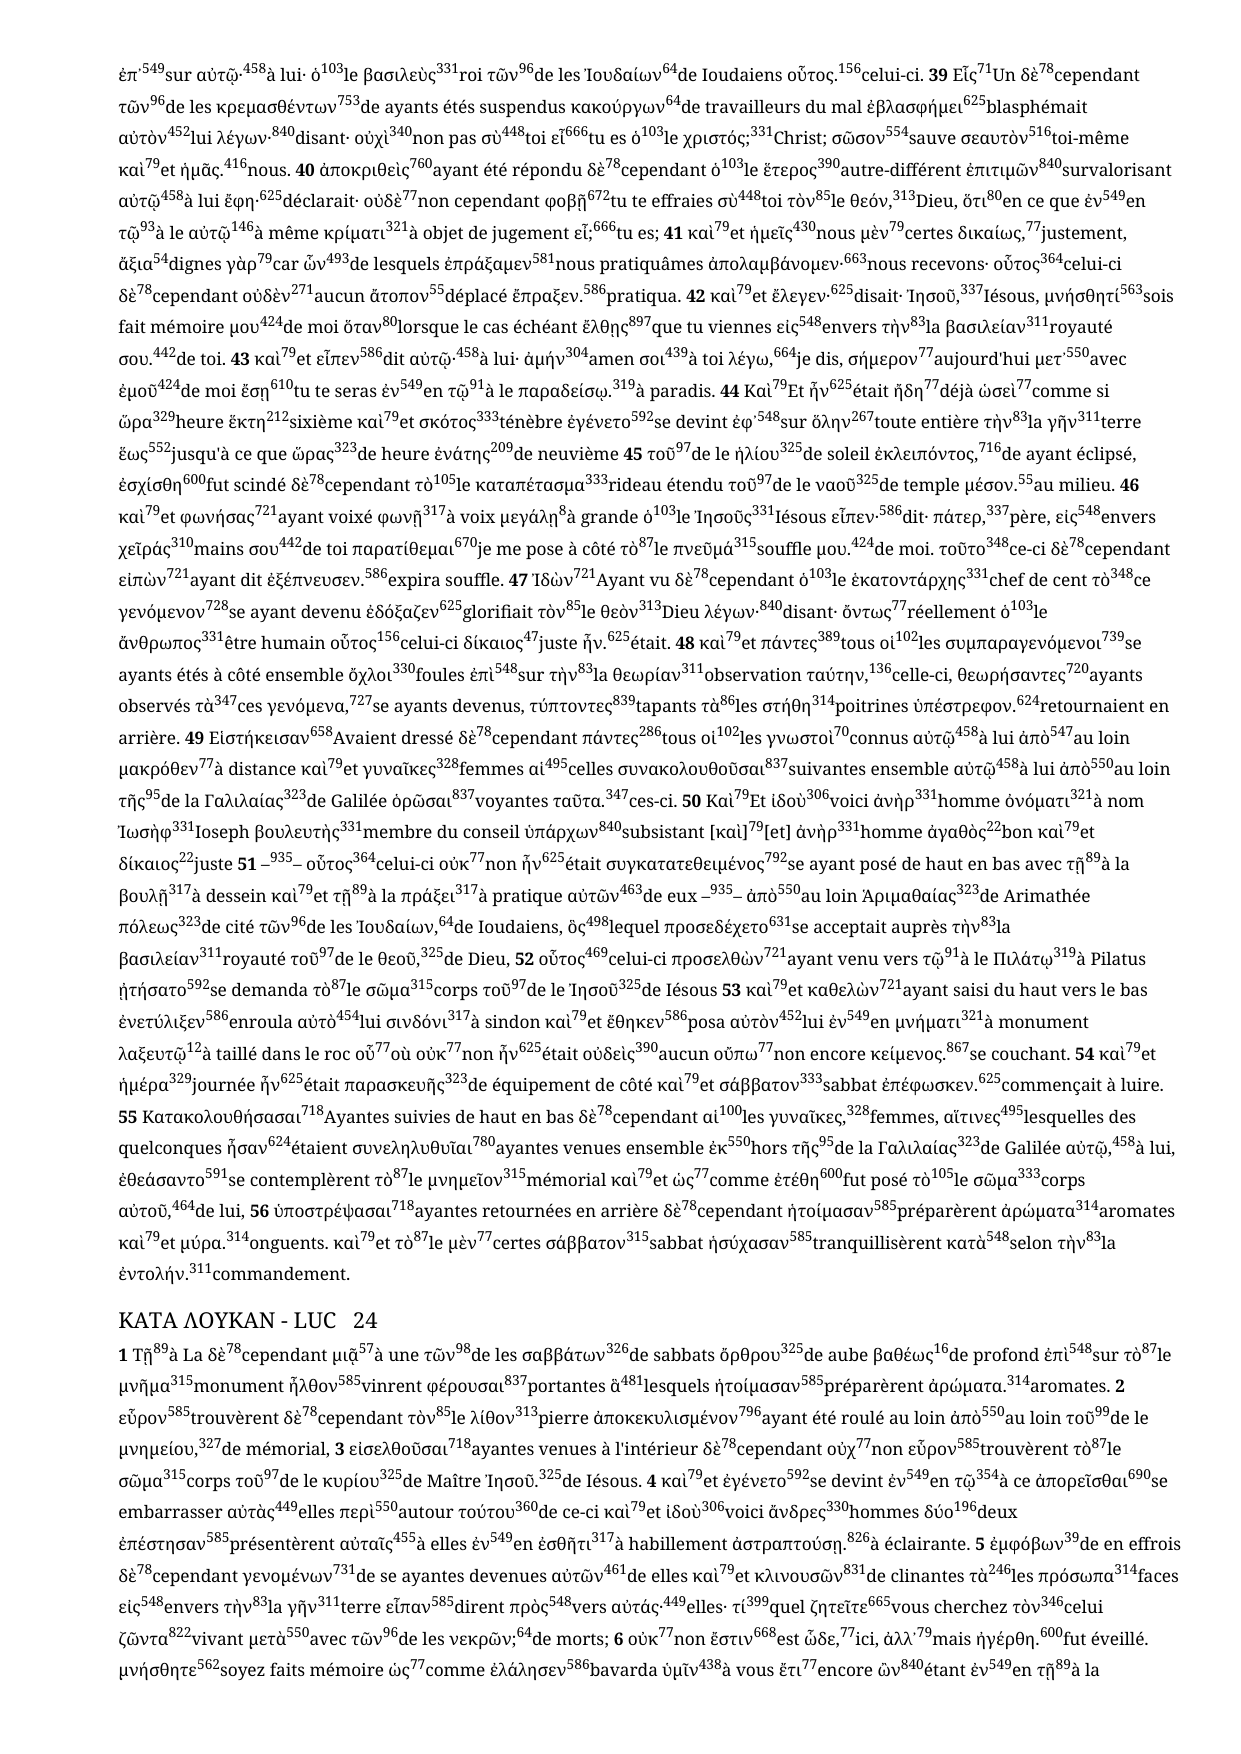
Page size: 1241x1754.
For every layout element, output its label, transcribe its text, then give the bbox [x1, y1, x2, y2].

text 1 Τῇ89à La δὲ78cependant μιᾷ57à une τῶν98de les σαββάτων326de sabbats ὄρθρου325de aube βαθέως16de profond ἐπὶ548sur τὸ87le μνῆμα315monument ἦλθον585vinrent φέρουσαι837portantes ἃ481lesquels ἡτοίμασαν585préparèrent ἀρώματα.314aromates. 2 εὗρον585trouvèrent δὲ78cependant τὸν85le λίθον313pierre ἀποκεκυλισμένον796ayant été roulé au loin ἀπὸ550au loin τοῦ99de le μνημείου,327de mémorial, 3 εἰσελθοῦσαι718ayantes venues à l'intérieur δὲ78cependant οὐχ77non εὗρον585trouvèrent τὸ87le σῶμα315corps τοῦ97de le κυρίου325de Maître Ἰησοῦ.325de Iésous. 4 καὶ79et ἐγένετο592se devint ἐν549en τῷ354à ce ἀπορεῖσθαι690se embarrasser αὐτὰς449elles περὶ550autour τούτου360de ce-ci καὶ79et ἰδοὺ306voici ἄνδρες330hommes δύο196deux ἐπέστησαν585présentèrent αὐταῖς455à elles ἐν549en ἐσθῆτι317à habillement ἀστραπτούσῃ.826à éclairante. 5 ἐμφόβων39de en effrois δὲ78cependant γενομένων731de se ayantes devenues αὐτῶν461de elles καὶ79et κλινουσῶν831de clinantes τὰ246les πρόσωπα314faces εἰς548envers τὴν83la γῆν311terre εἶπαν585dirent πρὸς548vers αὐτάς·449elles· τί399quel ζητεῖτε665vous cherchez τὸν346celui ζῶντα822vivant μετὰ550avec τῶν96de les νεκρῶν;64de morts; 6 οὐκ77non ἔστιν668est ὧδε,77ici, ἀλλ᾽79mais ἠγέρθη.600fut éveillé. μνήσθητε562soyez faits mémoire ὡς77comme ἐλάλησεν586bavarda ὑμῖν438à vous ἔτι77encore ὢν840étant ἐν549en τῇ89à la Γαλιλαίᾳ317à Galilée 7 λέγων840disant τὸν85le υἱὸν313fils τοῦ97de le ἀνθρώπου325de être humain ὅτι80en ce que δεῖ668attache de lien παραδοθῆναι683être transmis εἰς548envers χεῖρας310mains ἀνθρώπων324de êtres humains ἁμαρτωλῶν15de fauteurs καὶ79et σταυρωθῆναι683être crucifié καὶ79et τῇ89à la τρίτῃ206à troisième ἡμέρᾳ317à journée ἀναστῆναι.681redresser. 8 καὶ79et ἐμνήσθησαν599furent fait mémoire τῶν98de les ῥημάτων326de oraux αὐτοῦ.464de lui. 9 Καὶ79Et ὑποστρέψασαι718ayantes retournées en arrière ἀπὸ550au loin τοῦ99de le μνημείου327de mémorial ἀπήγγειλαν585rapportèrent annonce ταῦτα347ces-ci πάντα270tous τοῖς90à les ἕνδεκα58à onze καὶ79et πᾶσιν274à tous τοῖς90à les λοιποῖς.377à restants. 10 ἦσαν624étaient δὲ78cependant ἡ101la Μαγδαληνὴ329Magdalene Μαρία329Maria καὶ79et Ἰωάννα329Ioanna καὶ79et Μαρία329Maria ἡ362celle Ἰακώβου325de Iakobos καὶ79et αἱ100les λοιπαὶ387restantes σὺν549avec αὐταῖς.455à elles. ἔλεγον624disaient πρὸς548vers τοὺς84les ἀποστόλους312envoyés ταῦτα,347ces-ci, 11 καὶ79et ἐφάνησαν599furent apparu en lumière ἐνώπιον552en devant αὐτῶν463de eux ὡσεὶ80comme si λῆρος331radotage τὰ104les ῥήματα332oraux ταῦτα,157ces-ci, καὶ79et ἠπίστουν624croyaient pas αὐταῖς.455à elles. 12 Ὁ103Le δὲ78cependant Πέτρος331Pierre ἀναστὰς721ayant redressé ἔδραμεν586courut ἐπὶ548sur τὸ87le μνημεῖον315mémorial καὶ79et παρακύψας721ayant penché à côté βλέπει668regarde τὰ86les ὀθόνια314étoffes de lins μόνα,116seuls, καὶ79et ἀπῆλθεν586éloigna πρὸς548vers ἑαυτὸν528lui-même θαυμάζων840étonnant τὸ348ce γεγονός.772ayant devenu. 13 Καὶ79Et ἰδοὺ306voici δύο70deux ἐξ550hors αὐτῶν463de eux ἐν549en αὐτῇ142à même τῇ89à la ἡμέρᾳ317à journée ἦσαν624étaient πορευόμενοι866se allants εἰς548envers κώμην311village ἀπέχουσαν820tenante au loin σταδίους312stades ἑξήκοντα178soixante ἀπὸ550au loin Ἰερουσαλήμ,323de Ierousalem, ᾗ484à laquelle ὄνομα333nom Ἐμμαοῦς,329Emmaous, 14 καὶ79et αὐτοὶ468eux ὡμίλουν624conversaient πρὸς548vers ἀλλήλους501les uns les autres περὶ550autour πάντων282de tous τῶν359de ces συμβεβηκότων779de ayants arrivés avec τούτων.359de ces-ci. 15 καὶ79et ἐγένετο592se devint ἐν549en τῷ354à ce ὁμιλεῖν689converser αὐτοὺς451eux καὶ79et συζητεῖν689chercher ensemble καὶ79et αὐτὸς542lui-même Ἰησοῦς331Iésous ἐγγίσας721ayant approché συνεπορεύετο631se allait avec αὐτοῖς,457à eux, 16 οἱ102les δὲ78cependant ὀφθαλμοὶ330yeux αὐτῶν463de eux ἐκρατοῦντο635étaient saisi avec force τοῦ360de ce μὴ77ne pas ἐπιγνῶναι681reconnaître αὐτόν.452lui. 17 εἶπεν586dit δὲ78cependant πρὸς548vers αὐτούς·451eux· τίνες409quels οἱ102les λόγοι330discours οὗτοι155ceux-ci οὓς479lesquels ἀντιβάλλετε665vous jetez en échange πρὸς548vers ἀλλήλους501les uns les autres περιπατοῦντες;839piétinants autour; καὶ79et ἐστάθησαν599furent dressé σκυθρωποί.70airs maussades. 18 ἀποκριθεὶς760ayant été répondu δὲ78cependant εἷς71un ὀνόματι321à nom Κλεοπᾶς331Kléopas εἶπεν586dit πρὸς548vers αὐτόν·452lui· σὺ448toi μόνος132seul παροικεῖς666tu habites maison à côté Ἰερουσαλὴμ311Ierousalem καὶ79et οὐκ77non ἔγνως584tu connus τὰ347ces γενόμενα727se ayants devenus ἐν549en αὐτῇ456à elle ἐν549en ταῖς88à les ἡμέραις316à journées ταύταις;141à celles-ci; 19 καὶ79et εἶπεν586dit αὐτοῖς·457à eux· ποῖα;398quels; οἱ468ceux δὲ78cependant εἶπαν585dirent αὐτῷ·458à lui· τὰ347ces περὶ550autour Ἰησοῦ325de Iésous τοῦ97de le Ναζαρηνοῦ,16de Nazarénien, ὃς498lequel ἐγένετο592se devint ἀνὴρ331homme προφήτης331prophète δυνατὸς22puissant ἐν549en ἔργῳ321à travail καὶ79et λόγῳ319à discours ἐναντίον552en-présence τοῦ97de le θεοῦ325de Dieu καὶ79et παντὸς281de tout τοῦ97de le λαοῦ,325de peuple, 20 ὅπως77de telle manière que τε79en outre παρέδωκαν585transmirent αὐτὸν452lui οἱ102les ἀρχιερεῖς330chefs sacrificateurs καὶ79et οἱ102les ἄρχοντες330chefs ἡμῶν423de nous εἰς548envers κρίμα315objet de jugement θανάτου325de trépas καὶ79et ἐσταύρωσαν585crucifièrent αὐτόν.452lui. 21 ἡμεῖς430nous δὲ78cependant ἠλπίζομεν620nous espérions ὅτι80en ce que αὐτός469lui ἐστιν668est ὁ364celui μέλλων840imminant λυτροῦσθαι690se rançonner τὸν85le Ἰσραήλ·313Israël· ἀλλά79mais γε340du moins καὶ77aussi σὺν549avec πᾶσιν276à tous τούτοις353à ces-ci τρίτην201troisième ταύτην136celle-ci ἡμέραν311journée ἄγει668conduit ἀφ᾽550au loin οὗ492de lequel ταῦτα365ces-ci ἐγένετο.592se devint. 22 ἀλλὰ79mais καὶ77aussi γυναῖκές328femmes τινες284des quelconques ἐξ550hors ἡμῶν423de nous ἐξέστησαν585extasièrent ἡμᾶς,416nous, γενόμεναι737se ayantes devenues ὀρθριναὶ68matinales ἐπὶ548sur τὸ87le μνημεῖον,315mémorial, 23 καὶ79et μὴ77ne pas εὑροῦσαι718ayantes trouvées τὸ87le σῶμα315corps αὐτοῦ464de lui ἦλθον585vinrent λέγουσαι837disantes καὶ77aussi ὀπτασίαν311apparition ἀγγέλων324de anges ἑωρακέναι,686avoir vu, οἳ497lesquels λέγουσιν667disent αὐτὸν452lui ζῆν.689vivre. 24 καὶ79et ἀπῆλθόν585éloignèrent τινες389des quelconques τῶν357de ceux σὺν549avec ἡμῖν419à nous ἐπὶ548sur τὸ87le μνημεῖον315mémorial καὶ79et εὗρον585trouvèrent οὕτως77ainsi καθὼς77de haut en bas comme καὶ77aussi αἱ100les γυναῖκες328femmes εἶπον,585dirent, αὐτὸν452lui δὲ78cependant οὐκ77non εἶδον.585virent. 25 Καὶ79Et αὐτὸς469lui εἶπεν586dit πρὸς548vers αὐτούς·451eux· ὦ340O ἀνόητοι75inintelligents καὶ79et βραδεῖς75lents τῇ89à la καρδίᾳ317à coeur τοῦ360de ce πιστεύειν689croire ἐπὶ549sur πᾶσιν379à tous οἷς487à lesquels ἐλάλησαν585bavardèrent οἱ102les προφῆται·330prophètes· 26 οὐχὶ340non pas ταῦτα347ces-ci ἔδει625attachait de lien παθεῖν681souffrir τὸν85le χριστὸν313Christ καὶ79et εἰσελθεῖν681venir à l'intérieur εἰς548envers τὴν83la δόξαν311gloire αὐτοῦ;464de lui; 27 καὶ79et ἀρξάμενος740se ayant originé ἀπὸ550au loin Μωϋσέως325de Môusês καὶ79et ἀπὸ550au loin πάντων280de tous τῶν96de les προφητῶν324de prophètes διερμήνευσεν586interpréta en détail αὐτοῖς457à eux ἐν549en πάσαις272à toutes ταῖς88à les γραφαῖς316à graphes τὰ347ces περὶ550autour ἑαυτοῦ.537de lui-même. 28 Καὶ79Et ἤγγισαν585approchèrent εἰς548envers τὴν83la κώμην311village οὗ77où ἐπορεύοντο,630se allaient, καὶ79et αὐτὸς469lui προσεποιήσατο592se fit auprès πορρώτερον77plus loin devant πορεύεσθαι.690se aller. 29 καὶ79et παρεβιάσαντο591se furent violent auprès αὐτὸν452lui λέγοντες·839disants· μεῖνον554reste μεθ᾽550avec ἡμῶν,423de nous, ὅτι80en ce que πρὸς548vers ἑσπέραν311soirée ἐστὶν668est καὶ79et κέκλικεν642a cliné ἤδη77déjà ἡ101la ἡμέρα.329journée. καὶ79et εἰσῆλθεν586vint à l'intérieur τοῦ360de ce μεῖναι681rester σὺν549avec αὐτοῖς.457à eux. 30 καὶ79et ἐγένετο592se devint ἐν549en τῷ354à ce κατακλιθῆναι683être cliné de haut en bas αὐτὸν452lui μετ᾽550avec αὐτῶν463de eux λαβὼν721ayant pris τὸν85le ἄρτον313pain εὐλόγησεν586élogia καὶ79et κλάσας721ayant cassé ἐπεδίδου625donnait de surcroît αὐτοῖς,457à eux, 31 αὐτῶν463de eux δὲ78cependant διηνοίχθησαν599furent entrouvert οἱ102les ὀφθαλμοὶ330yeux καὶ79et ἐπέγνωσαν585reconnurent αὐτόν·452lui· καὶ79et αὐτὸς469lui ἄφαντος47disparaissant ἐγένετο592se devint ἀπ᾽550au loin αὐτῶν.463de eux. 32 καὶ79et εἶπαν585dirent πρὸς548vers ἀλλήλους·501les uns les autres· οὐχὶ340non pas ἡ101la καρδία329coeur ἡμῶν423de nous καιομένη889étante allumée ἦν625était [ἐν549[en ἡμῖν]419à nous] ὡς80comme ἐλάλει625bavardait ἡμῖν419à nous ἐν549en τῇ89à la ὁδῷ,317à chemin, ὡς80comme διήνοιγεν625entrouvrait ἡμῖν419à nous τὰς82les γραφάς;310graphes; 33 Καὶ79Et ἀναστάντες720ayants redressés αὐτῇ142à même τῇ89à la ὥρᾳ317à heure ὑπέστρεψαν585retournèrent en arrière εἰς548envers Ἰερουσαλὴμ311Ierousalem καὶ79et εὗρον585trouvèrent ἠθροισμένους795ayants étés réunis τοὺς84les ἕνδεκα52onze καὶ79et τοὺς345ceux σὺν549avec αὐτοῖς,457à eux, 34 λέγοντας821disants ὅτι80en ce que ὄντως77réellement ἠγέρθη600fut éveillé ὁ103le κύριος331Maître καὶ79et ὤφθη600fut vu Σίμωνι.319à Simon. 35 καὶ79et αὐτοὶ468eux ἐξηγοῦντο630se racontaient τὰ347ces ἐν549en τῇ89à la ὁδῷ317à chemin καὶ79et ὡς77comme ἐγνώσθη600fut connu αὐτοῖς457à eux ἐν549en τῇ89à la κλάσει317à cassure τοῦ97de le ἄρτου.325de pain. 36 Ταῦτα347Ces-ci δὲ78cependant αὐτῶν463de eux λαλούντων833de bavardants αὐτὸς542lui-même ἔστη586dressa ἐν549en μέσῳ61à au milieu αὐτῶν463de eux καὶ79et λέγει668dit αὐτοῖς·457à eux· εἰρήνη329paix ὑμῖν.438à vous. 37 πτοηθέντες759ayants étés terrifiés δὲ78cependant καὶ79et ἔμφοβοι46en effrois γενόμενοι739se ayants devenus ἐδόκουν624estimaient πνεῦμα315souffle θεωρεῖν.689observer. 38 καὶ79et εἶπεν586dit αὐτοῖς·457à eux· τί399quel τεταραγμένοι812ayants étés troublés ἐστὲ665vous êtes καὶ79et διὰ548par le fait de τί399quel διαλογισμοὶ330calculs au-travers ἀναβαίνουσιν667montent ἐν549en τῇ89à la καρδίᾳ317à coeur ὑμῶν;441de vous; 39 ἴδετε553voyez τὰς82les χεῖράς310mains μου424de moi καὶ79et τοὺς84les πόδας312pieds μου424de moi ὅτι80en ce que ἐγώ431moi εἰμι664je suis αὐτός·469lui· ψηλαφήσατέ553palpez με417moi καὶ79et ἴδετε,553voyez, ὅτι80en ce que πνεῦμα333souffle σάρκα311chair καὶ79et ὀστέα314os οὐκ77non ἔχει668a καθὼς77de haut en bas comme ἐμὲ417moi θεωρεῖτε665vous observez ἔχοντα.822ayant. 40 καὶ79et τοῦτο348ce-ci εἰπὼν721ayant dit ἔδειξεν586montra αὐτοῖς457à eux τὰς242les χεῖρας310mains καὶ79et τοὺς244les πόδας.312pieds. 41 ἔτι77encore δὲ78cependant ἀπιστούντων833de croyants pas αὐτῶν463de eux ἀπὸ550au loin τῆς95de la χαρᾶς323de joie καὶ79et θαυμαζόντων833de étonnants εἶπεν586dit αὐτοῖς·457à eux· ἔχετέ665vous avez τι271un quelconque βρώσιμον55consommable ἐνθάδε;77ici-même; 42 οἱ468ceux δὲ78cependant ἐπέδωκαν585donnèrent de surcroît αὐτῷ458à lui ἰχθύος325de poisson ὀπτοῦ16de grillé μέρος·315part· 43 καὶ79et λαβὼν721ayant pris ἐνώπιον552en devant αὐτῶν463de eux ἔφαγεν.586mangea. 44 Εἶπεν586Dit δὲ78cependant πρὸς548vers αὐτούς·451eux· οὗτοι363ceux-ci οἱ102les λόγοι330discours μου424de moi οὓς479lesquels ἐλάλησα582je bavardai πρὸς548vers ὑμᾶς436vous ἔτι77encore ὢν840étant σὺν549avec ὑμῖν,438à vous, ὅτι80en ce que δεῖ668attache de lien πληρωθῆναι683être fait plénitude πάντα270tous τὰ347ces γεγραμμένα797ayants étés graphés ἐν549en τῷ91à le νόμῳ319à loi Μωϋσέως325de Môusês καὶ79et τοῖς90à les προφήταις318à prophètes καὶ79et ψαλμοῖς318à psaumes περὶ550autour ἐμοῦ.424de moi. 45 τότε77alors διήνοιξεν586entrouvrit αὐτῶν463de eux τὸν85le νοῦν313intellect τοῦ360de ce συνιέναι689comprendre τὰς82les γραφάς·310graphes· 46 καὶ79et εἶπεν586dit αὐτοῖς457à eux ὅτι80en ce que οὕτως77ainsi γέγραπται654a été graphé παθεῖν681souffrir τὸν85le χριστὸν313Christ καὶ79et ἀναστῆναι681redresser ἐκ550hors νεκρῶν64de morts τῇ89à la τρίτῃ206à troisième ἡμέρᾳ,317à journée, 47 καὶ79et κηρυχθῆναι683être annoncé ἐπὶ549sur τῷ93à le ὀνόματι321à nom αὐτοῦ464de lui μετάνοιαν311transintelligence εἰς548envers ἄφεσιν311abandon ἁμαρτιῶν322de fautes εἰς548envers πάντα270tous τὰ86les ἔθνη.314ethnies. ἀρξάμενοι739se ayants originés ἀπὸ550au loin Ἰερουσαλὴμ323de Ierousalem 48 ὑμεῖς447vous μάρτυρες330témoins τούτων.359de ces-ci. 49 καὶ79et [ἰδοὺ]306[voici] ἐγὼ431moi ἀποστέλλω664j'envoie τὴν83la ἐπαγγελίαν311promesse τοῦ97de le πατρός325de père μου424de moi ἐφ᾽548sur ὑμᾶς·436vous· ὑμεῖς447vous δὲ78cependant καθίσατε553asseyez ἐν549en τῇ89à la πόλει317à cité ἕως80jusqu'à ce que οὗ494de lequel ἐνδύσησθε902que vous vous envêtiez ἐξ550hors ὕψους327de hauteur δύναμιν.311puissance. 50 Ἐξήγαγεν586Conduisit dehors δὲ78cependant αὐτοὺς451eux [ἔξω]77[au-dehors] ἕως551jusqu'à ce que πρὸς548vers Βηθανίαν,311Béthanie, καὶ79et ἐπάρας721ayant surélevé τὰς82les χεῖρας310mains αὐτοῦ464de lui εὐλόγησεν586élogia αὐτούς.451eux. 51 καὶ79et ἐγένετο592se devint ἐν549en τῷ354à ce εὐλογεῖν689élogier αὐτὸν452lui αὐτοὺς451eux διέστη586dressa à travers ἀπ᾽550au loin αὐτῶν463de eux καὶ79et ἀνεφέρετο636était porté de bas en haut εἰς548envers τὸν85le οὐρανόν.313ciel. 52 Καὶ79Et αὐτοὶ468eux προσκυνήσαντες720ayants prosternés vers αὐτὸν452lui ὑπέστρεψαν585retournèrent en arrière εἰς548envers Ἰερουσαλὴμ311Ierousalem μετὰ550avec χαρᾶς323de joie μεγάλης14de grande 53 καὶ79et ἦσαν624étaient διὰ550par παντὸς386de tout ἐν549en τῷ93à le ἱερῷ321à sanctuaire εὐλογοῦντες839élogiants τὸν85le θεόν.313Dieu. [118, 1339, 1181, 1682]
text 1 Καὶ79Et ἀναστὰν723ayant redressé ἅπαν289en totalité τὸ105le πλῆθος333multitude αὐτῶν463de eux ἤγαγον585conduisirent αὐτὸν452lui ἐπὶ548sur τὸν85le Πιλᾶτον.313Pilatus. 2 Ἤρξαντο591Se originèrent δὲ78cependant κατηγορεῖν689accuser αὐτοῦ464de lui λέγοντες·839disants· τοῦτον346celui-ci εὕρομεν581nous trouvâmes διαστρέφοντα822tournant de travers τὸ87le ἔθνος315ethnie ἡμῶν423de nous καὶ79et κωλύοντα822empêchant φόρους312impôts Καίσαρι319à Kaesar διδόναι689donner καὶ79et λέγοντα822disant ἑαυτὸν528lui-même χριστὸν313Christ βασιλέα313roi εἶναι.689être. 3 ὁ103le δὲ78cependant Πιλᾶτος331Pilatus ἠρώτησεν586interrogea αὐτὸν452lui λέγων·840disant· σὺ448toi εἶ666tu es ὁ103le βασιλεὺς331roi τῶν96de les Ἰουδαίων;64de Ioudaiens; ὁ469celui δὲ78cependant ἀποκριθεὶς760ayant été répondu αὐτῷ458à lui ἔφη·625déclarait· σὺ448toi λέγεις.666tu dis. 4 ὁ103le δὲ78cependant Πιλᾶτος331Pilatus εἶπεν586dit πρὸς548vers τοὺς84les ἀρχιερεῖς312chefs sacrificateurs καὶ79et τοὺς84les ὄχλους·312foules· οὐδὲν271aucun εὑρίσκω664je trouve αἴτιον55auteur ἐν549en τῷ91à le ἀνθρώπῳ319à être humain τούτῳ.144à celui-ci. 5 οἱ468ceux δὲ78cependant ἐπίσχυον624avaient la ténacité au dessus λέγοντες839disants ὅτι80en ce que ἀνασείει668secoue de bas en haut τὸν85le λαὸν313peuple διδάσκων840enseignant καθ᾽550contre ὅλης279de toute entière τῆς95de la Ἰουδαίας,323de Ioudaia, καὶ77aussi ἀρξάμενος740se ayant originé ἀπὸ550au loin τῆς95de la Γαλιλαίας323de Galilée ἕως551jusqu'à ce que ὧδε.77ici. 6 Πιλᾶτος331Pilatus δὲ78cependant ἀκούσας721ayant écouté ἐπηρώτησεν586surinterrogea εἰ80si ὁ103le ἄνθρωπος331être humain Γαλιλαῖός47Galiléen ἐστιν,668est, 7 καὶ79et ἐπιγνοὺς721ayant reconnu ὅτι80en ce que ἐκ550hors τῆς95de la ἐξουσίας323de autorité Ἡρῴδου325de Hérode ἐστὶν668est ἀνέπεμψεν586manda de bas en haut αὐτὸν452lui πρὸς548vers Ἡρῴδην,313Hérode, ὄντα822étant καὶ77aussi αὐτὸν528lui-même ἐν549en Ἱεροσολύμοις320à Ierosolymas ἐν549en ταύταις141à celles-ci ταῖς88à les ἡμέραις.316à journées. 8 Ὁ103Le δὲ78cependant Ἡρῴδης331Hérode ἰδὼν721ayant vu τὸν85le Ἰησοῦν313Iésous ἐχάρη600fut été de joie λίαν,77extrêmement, ἦν625était γὰρ79car ἐξ550hors ἱκανῶν15de assez-importants χρόνων324de temps θέλων840voulant ἰδεῖν681voir αὐτὸν452lui διὰ548par le fait de τὸ348ce ἀκούειν689écouter περὶ550autour αὐτοῦ464de lui καὶ79et ἤλπιζέν625espérait τι271un quelconque σημεῖον315signe ἰδεῖν681voir ὑπ᾽550sous αὐτοῦ464de lui γινόμενον.851se devenant. 9 ἐπηρώτα625surinterrogeait δὲ78cependant αὐτὸν452lui ἐν549en λόγοις318à discours ἱκανοῖς,9à assez-importants, αὐτὸς469lui δὲ78cependant οὐδὲν375aucun ἀπεκρίνατο592se répondit αὐτῷ.458à lui. 10 εἱστήκεισαν658avaient dressé δὲ78cependant οἱ102les ἀρχιερεῖς330chefs sacrificateurs καὶ79et οἱ102les γραμματεῖς330lettrés εὐτόνως77d'une manière bien tendue κατηγοροῦντες839accusants αὐτοῦ.464de lui. 11 ἐξουθενήσας721ayant exclu comme rien δὲ78cependant αὐτὸν452lui [καὶ]77[aussi] ὁ103le Ἡρῴδης331Hérode σὺν549avec τοῖς92à les στρατεύμασιν320à troupes de soldats αὐτοῦ464de lui καὶ79et ἐμπαίξας721ayant enjoué περιβαλὼν721ayant entouré ἐσθῆτα311habillement λαμπρὰν2brillante ἀνέπεμψεν586manda de bas en haut αὐτὸν452lui τῷ91à le Πιλάτῳ.319à Pilatus. 12 ἐγένοντο591se devinrent δὲ78cependant φίλοι46amis ὅ103le τε79en outre Ἡρῴδης331Hérode καὶ79et ὁ103le Πιλᾶτος331Pilatus ἐν549en αὐτῇ142à même τῇ89à la ἡμέρᾳ317à journée μετ᾽550avec ἀλλήλων·504de les uns les autres· προϋπῆρχον624subsistaient auparavant γὰρ79car ἐν549en ἔχθρᾳ317à haine ὄντες839étants πρὸς548vers αὐτούς.527eux-mêmes. 13 Πιλᾶτος331Pilatus δὲ78cependant συγκαλεσάμενος740se ayant appelé ensemble τοὺς84les ἀρχιερεῖς312chefs sacrificateurs καὶ79et τοὺς84les ἄρχοντας312chefs καὶ79et τὸν85le λαὸν313peuple 14 εἶπεν586dit πρὸς548vers αὐτούς·451eux· προσηνέγκατέ583vous apportâtes μοι420à moi τὸν85le ἄνθρωπον313être humain τοῦτον138celui-ci ὡς80comme ἀποστρέφοντα822détournant τὸν85le λαόν,313peuple, καὶ79et ἰδοὺ306voici ἐγὼ431moi ἐνώπιον552en devant ὑμῶν441de vous ἀνακρίνας721ayant jugé de bas en haut οὐθὲν375aucun εὗρον582je trouvai ἐν549en τῷ91à le ἀνθρώπῳ319à être humain τούτῳ144à celui-ci αἴτιον55auteur ὧν493de lesquels κατηγορεῖτε665vous accusez κατ᾽550contre αὐτοῦ.464de lui. 15 ἀλλ᾽79mais οὐδὲ77non cependant Ἡρῴδης,331Hérode, ἀνέπεμψεν586manda de bas en haut γὰρ79car αὐτὸν452lui πρὸς548vers ἡμᾶς,416nous, καὶ79et ἰδοὺ306voici οὐδὲν392aucun ἄξιον73digne θανάτου325de trépas ἐστὶν668est πεπραγμένον815ayant été pratiqué αὐτῷ·458à lui· 16 παιδεύσας721ayant éduqué οὖν79donc αὐτὸν452lui ἀπολύσω.602je délierai au loin. 17 18 Ἀνέκραγον585Croassèrent de bas en haut δὲ78cependant παμπληθεὶ77en toute multitude λέγοντες·839disants· αἶρε570lève τοῦτον,346celui-ci, ἀπόλυσον554délie au loin δὲ78cependant ἡμῖν419à nous τὸν85le Βαραββᾶν·313Bar-Abba· 19 ὅστις498lequel un quelconque ἦν625était διὰ548par le fait de στάσιν311dressement τινὰ267une quelconque γενομένην724se ayante devenue ἐν549en τῇ89à la πόλει317à cité καὶ79et φόνον313meurtre βληθεὶς760ayant été jeté ἐν549en τῇ89à la φυλακῇ.317à gardiennage. 20 πάλιν77de nouveau δὲ78cependant ὁ103le Πιλᾶτος331Pilatus προσεφώνησεν586voixa auprès αὐτοῖς457à eux θέλων840voulant ἀπολῦσαι681délier au loin τὸν85le Ἰησοῦν.313Iésous. 21 οἱ468ceux δὲ78cependant ἐπεφώνουν624voixaient sur λέγοντες·839disants· σταύρου570crucifie σταύρου570crucifie αὐτόν.452lui. 22 ὁ469celui δὲ78cependant τρίτον77troisièmement εἶπεν586dit πρὸς548vers αὐτούς·451eux· τί163quel γὰρ79car κακὸν55malicieux ἐποίησεν586fit οὗτος;364celui-ci; οὐδὲν271aucun αἴτιον55auteur θανάτου325de trépas εὗρον582je trouvai ἐν549en αὐτῷ·458à lui· παιδεύσας721ayant éduqué οὖν79donc αὐτὸν452lui ἀπολύσω.602je délierai au loin. 23 οἱ468ceux δὲ78cependant ἐπέκειντο630se couchaient sur φωναῖς316à voix μεγάλαις7à grandes αἰτούμενοι866se demandants αὐτὸν452lui σταυρωθῆναι,683être crucifié, καὶ79et κατίσχυον624avaient la ténacité de haut en bas αἱ100les φωναὶ328voix αὐτῶν.463de eux. 24 Καὶ79Et Πιλᾶτος331Pilatus ἐπέκρινεν586adjugea γενέσθαι682se devenir τὸ87le αἴτημα315demande αὐτῶν·463de eux· 25 ἀπέλυσεν586délia au loin δὲ78cependant τὸν346celui διὰ548par le fait de στάσιν311dressement καὶ79et φόνον313meurtre βεβλημένον796ayant été jeté εἰς548envers φυλακὴν311gardiennage ὃν480lequel ᾐτοῦντο,630se demandaient, τὸν85le δὲ78cependant Ἰησοῦν313Iésous παρέδωκεν586transmit τῷ93à le θελήματι321à volonté αὐτῶν.463de eux. 26 Καὶ79Et ὡς80comme ἀπήγαγον585conduisirent au loin αὐτόν,452lui, ἐπιλαβόμενοι739se ayants emparés Σίμωνά313Simon τινα269un quelconque Κυρηναῖον313Cyrénéen ἐρχόμενον849se venant ἀπ᾽550au loin ἀγροῦ325de champ ἐπέθηκαν585surposèrent αὐτῷ458à lui τὸν85le σταυρὸν313croix φέρειν689porter ὄπισθεν552de derrière τοῦ97de le Ἰησοῦ.325de Iésous. 27 Ἠκολούθει625Suivait δὲ78cependant αὐτῷ458à lui πολὺ289nombreux πλῆθος333multitude τοῦ97de le λαοῦ325de peuple καὶ79et γυναικῶν322de femmes αἳ495lesquelles ἐκόπτοντο630se coupaient καὶ79et ἐθρήνουν624faisaient des thrènes αὐτόν.452lui. 28 στραφεὶς760ayant été tourné δὲ78cependant πρὸς548vers αὐτὰς449elles [ὁ]103[le] Ἰησοῦς331Iésous εἶπεν·586dit· θυγατέρες334filles Ἰερουσαλήμ,323de Ierousalem, μὴ77ne pas κλαίετε569pleurez ἐπ᾽548sur ἐμέ·417moi· πλὴν79toutefois ἐφ᾽548sur ἑαυτὰς514vous-mêmes κλαίετε569pleurez καὶ79et ἐπὶ548sur τὰ86les τέκνα314enfants ὑμῶν,441de vous, 29 ὅτι80en ce que ἰδοὺ306voici ἔρχονται673se viennent ἡμέραι328journées ἐν549en αἷς483à lesquelles ἐροῦσιν·605diront· μακάριαι44bienheureuses αἱ100les στεῖραι68stériles καὶ79et αἱ100les κοιλίαι328cavités ventrales αἳ495lesquelles οὐκ77non ἐγέννησαν585engendrèrent καὶ79et μαστοὶ330seins οἳ497lesquels οὐκ77non ἔθρεψαν.585nourrirent. 30 τότε77alors ἄρξονται611se origineront λέγειν689dire τοῖς92à les ὄρεσιν·320à montagnes· πέσετε553tombez ἐφ᾽548sur ἡμᾶς,416nous, καὶ79et τοῖς90à les βουνοῖς·318à collines· καλύψατε553couvrez ἡμᾶς·416nous· 31 ὅτι80en ce que εἰ80si ἐν549en τῷ93à le ὑγρῷ12à humide ξύλῳ321à bois ταῦτα347ces-ci ποιοῦσιν,667font, ἐν549en τῷ93à le ξηρῷ61à sec τί412quel γένηται;905que se devienne; 32 Ἤγοντο635Étaient conduit δὲ78cependant καὶ77aussi ἕτεροι131autres-différents κακοῦργοι70travailleurs du mal δύο196deux σὺν549avec αὐτῷ458à lui ἀναιρεθῆναι.683être saisi de bas en haut. 33 Καὶ79Et ὅτε80lorsque ἦλθον585vinrent ἐπὶ548sur τὸν85le τόπον313lieu τὸν346celui καλούμενον875étant appelé Κρανίον,315Crâne, ἐκεῖ77là ἐσταύρωσαν585crucifièrent αὐτὸν452lui καὶ79et τοὺς84les κακούργους,52travailleurs du mal, ὃν373lequel μὲν79certes ἐκ550hors δεξιῶν66de droits ὃν373lequel δὲ78cependant ἐξ550hors ἀριστερῶν.66de gauches. 34 ⟦ὁ103⟦le δὲ78cependant Ἰησοῦς331Iésous ἔλεγεν·625disait· πάτερ,337père, ἄφες554abandonne αὐτοῖς,457à eux, οὐ77non γὰρ79car οἴδασιν641ont su τί163quel ποιοῦσιν.⟧667font.⟧ διαμεριζόμενοι866se partageants en séparant δὲ78cependant τὰ86les ἱμάτια314himations αὐτοῦ464de lui ἔβαλον585jetèrent κλῆρον.313lot. 35 Καὶ79Et εἱστήκει659avait dressé ὁ103le λαὸς331peuple θεωρῶν.840observant. ἐξεμυκτήριζον624narguaient à l'excès δὲ78cependant καὶ77aussi οἱ102les ἄρχοντες330chefs λέγοντες·839disants· ἄλλους372autres ἔσωσεν,586sauva, σωσάτω556sauve ἑαυτόν,528lui-même, εἰ80si οὗτός364celui-ci ἐστιν668est ὁ103le χριστὸς331Christ τοῦ97de le θεοῦ325de Dieu ὁ103le ἐκλεκτός.71élu. 36 ἐνέπαιξαν585enjouèrent δὲ78cependant αὐτῷ458à lui καὶ77aussi οἱ102les στρατιῶται330soldats προσερχόμενοι,866se venants vers, ὄξος315vinaigre προσφέροντες839apportants αὐτῷ458à lui 37 καὶ79et λέγοντες·839disants· εἰ80si σὺ448toi εἶ666tu es ὁ103le βασιλεὺς331roi τῶν96de les Ἰουδαίων,64de Ioudaiens, σῶσον554sauve σεαυτόν.516toi-même. 38 ἦν625était δὲ78cependant καὶ77aussi ἐπιγραφὴ329épigraphe ἐπ᾽549sur αὐτῷ·458à lui· ὁ103le βασιλεὺς331roi τῶν96de les Ἰουδαίων64de Ioudaiens οὗτος.156celui-ci. 39 Εἷς71Un δὲ78cependant τῶν96de les κρεμασθέντων753de ayants étés suspendus κακούργων64de travailleurs du mal ἐβλασφήμει625blasphémait αὐτὸν452lui λέγων·840disant· οὐχὶ340non pas σὺ448toi εἶ666tu es ὁ103le χριστός;331Christ; σῶσον554sauve σεαυτὸν516toi-même καὶ79et ἡμᾶς.416nous. 40 ἀποκριθεὶς760ayant été répondu δὲ78cependant ὁ103le ἕτερος390autre-différent ἐπιτιμῶν840survalorisant αὐτῷ458à lui ἔφη·625déclarait· οὐδὲ77non cependant φοβῇ672tu te effraies σὺ448toi τὸν85le θεόν,313Dieu, ὅτι80en ce que ἐν549en τῷ93à le αὐτῷ146à même κρίματι321à objet de jugement εἶ;666tu es; 41 καὶ79et ἡμεῖς430nous μὲν79certes δικαίως,77justement, ἄξια54dignes γὰρ79car ὧν493de lesquels ἐπράξαμεν581nous pratiquâmes ἀπολαμβάνομεν·663nous recevons· οὗτος364celui-ci δὲ78cependant οὐδὲν271aucun ἄτοπον55déplacé ἔπραξεν.586pratiqua. 42 καὶ79et ἔλεγεν·625disait· Ἰησοῦ,337Iésous, μνήσθητί563sois fait mémoire μου424de moi ὅταν80lorsque le cas échéant ἔλθῃς897que tu viennes εἰς548envers τὴν83la βασιλείαν311royauté σου.442de toi. 43 καὶ79et εἶπεν586dit αὐτῷ·458à lui· ἀμήν304amen σοι439à toi λέγω,664je dis, σήμερον77aujourd'hui μετ᾽550avec ἐμοῦ424de moi ἔσῃ610tu te seras ἐν549en τῷ91à le παραδείσῳ.319à paradis. 44 Καὶ79Et ἦν625était ἤδη77déjà ὡσεὶ77comme si ὥρα329heure ἕκτη212sixième καὶ79et σκότος333ténèbre ἐγένετο592se devint ἐφ᾽548sur ὅλην267toute entière τὴν83la γῆν311terre ἕως552jusqu'à ce que ὥρας323de heure ἐνάτης209de neuvième 45 τοῦ97de le ἡλίου325de soleil ἐκλειπόντος,716de ayant éclipsé, ἐσχίσθη600fut scindé δὲ78cependant τὸ105le καταπέτασμα333rideau étendu τοῦ97de le ναοῦ325de temple μέσον.55au milieu. 46 καὶ79et φωνήσας721ayant voixé φωνῇ317à voix μεγάλῃ8à grande ὁ103le Ἰησοῦς331Iésous εἶπεν·586dit· πάτερ,337père, εἰς548envers χεῖράς310mains σου442de toi παρατίθεμαι670je me pose à côté τὸ87le πνεῦμά315souffle μου.424de moi. τοῦτο348ce-ci δὲ78cependant εἰπὼν721ayant dit ἐξέπνευσεν.586expira souffle. 47 Ἰδὼν721Ayant vu δὲ78cependant ὁ103le ἑκατοντάρχης331chef de cent τὸ348ce γενόμενον728se ayant devenu ἐδόξαζεν625glorifiait τὸν85le θεὸν313Dieu λέγων·840disant· ὄντως77réellement ὁ103le ἄνθρωπος331être humain οὗτος156celui-ci δίκαιος47juste ἦν.625était. 48 καὶ79et πάντες389tous οἱ102les συμπαραγενόμενοι739se ayants étés à côté ensemble ὄχλοι330foules ἐπὶ548sur τὴν83la θεωρίαν311observation ταύτην,136celle-ci, θεωρήσαντες720ayants observés τὰ347ces γενόμενα,727se ayants devenus, τύπτοντες839tapants τὰ86les στήθη314poitrines ὑπέστρεφον.624retournaient en arrière. 49 Εἱστήκεισαν658Avaient dressé δὲ78cependant πάντες286tous οἱ102les γνωστοὶ70connus αὐτῷ458à lui ἀπὸ547au loin μακρόθεν77à distance καὶ79et γυναῖκες328femmes αἱ495celles συνακολουθοῦσαι837suivantes ensemble αὐτῷ458à lui ἀπὸ550au loin τῆς95de la Γαλιλαίας323de Galilée ὁρῶσαι837voyantes ταῦτα.347ces-ci. 50 Καὶ79Et ἰδοὺ306voici ἀνὴρ331homme ὀνόματι321à nom Ἰωσὴφ331Ioseph βουλευτὴς331membre du conseil ὑπάρχων840subsistant [καὶ]79[et] ἀνὴρ331homme ἀγαθὸς22bon καὶ79et δίκαιος22juste 51 –935– οὗτος364celui-ci οὐκ77non ἦν625était συγκατατεθειμένος792se ayant posé de haut en bas avec τῇ89à la βουλῇ317à dessein καὶ79et τῇ89à la πράξει317à pratique αὐτῶν463de eux –935– ἀπὸ550au loin Ἁριμαθαίας323de Arimathée πόλεως323de cité τῶν96de les Ἰουδαίων,64de Ioudaiens, ὃς498lequel προσεδέχετο631se acceptait auprès τὴν83la βασιλείαν311royauté τοῦ97de le θεοῦ,325de Dieu, 52 οὗτος469celui-ci προσελθὼν721ayant venu vers τῷ91à le Πιλάτῳ319à Pilatus ᾐτήσατο592se demanda τὸ87le σῶμα315corps τοῦ97de le Ἰησοῦ325de Iésous 53 καὶ79et καθελὼν721ayant saisi du haut vers le bas ἐνετύλιξεν586enroula αὐτὸ454lui σινδόνι317à sindon καὶ79et ἔθηκεν586posa αὐτὸν452lui ἐν549en μνήματι321à monument λαξευτῷ12à taillé dans le roc οὗ77où οὐκ77non ἦν625était οὐδεὶς390aucun οὔπω77non encore κείμενος.867se couchant. 54 καὶ79et ἡμέρα329journée ἦν625était παρασκευῆς323de équipement de côté καὶ79et σάββατον333sabbat ἐπέφωσκεν.625commençait à luire. 55 Κατακολουθήσασαι718Ayantes suivies de haut en bas δὲ78cependant αἱ100les γυναῖκες,328femmes, αἵτινες495lesquelles des quelconques ἦσαν624étaient συνεληλυθυῖαι780ayantes venues ensemble ἐκ550hors τῆς95de la Γαλιλαίας323de Galilée αὐτῷ,458à lui, ἐθεάσαντο591se contemplèrent τὸ87le μνημεῖον315mémorial καὶ79et ὡς77comme ἐτέθη600fut posé τὸ105le σῶμα333corps αὐτοῦ,464de lui, 56 ὑποστρέψασαι718ayantes retournées en arrière δὲ78cependant ἡτοίμασαν585préparèrent ἀρώματα314aromates καὶ79et μύρα.314onguents. καὶ79et τὸ87le μὲν77certes σάββατον315sabbat ἡσύχασαν585tranquillisèrent κατὰ548selon τὴν83la ἐντολήν.311commandement. [118, 59, 1181, 1286]
text ΚΑΤΑ ΛΟΥΚΑΝ - LUC 24 [118, 1304, 1181, 1334]
